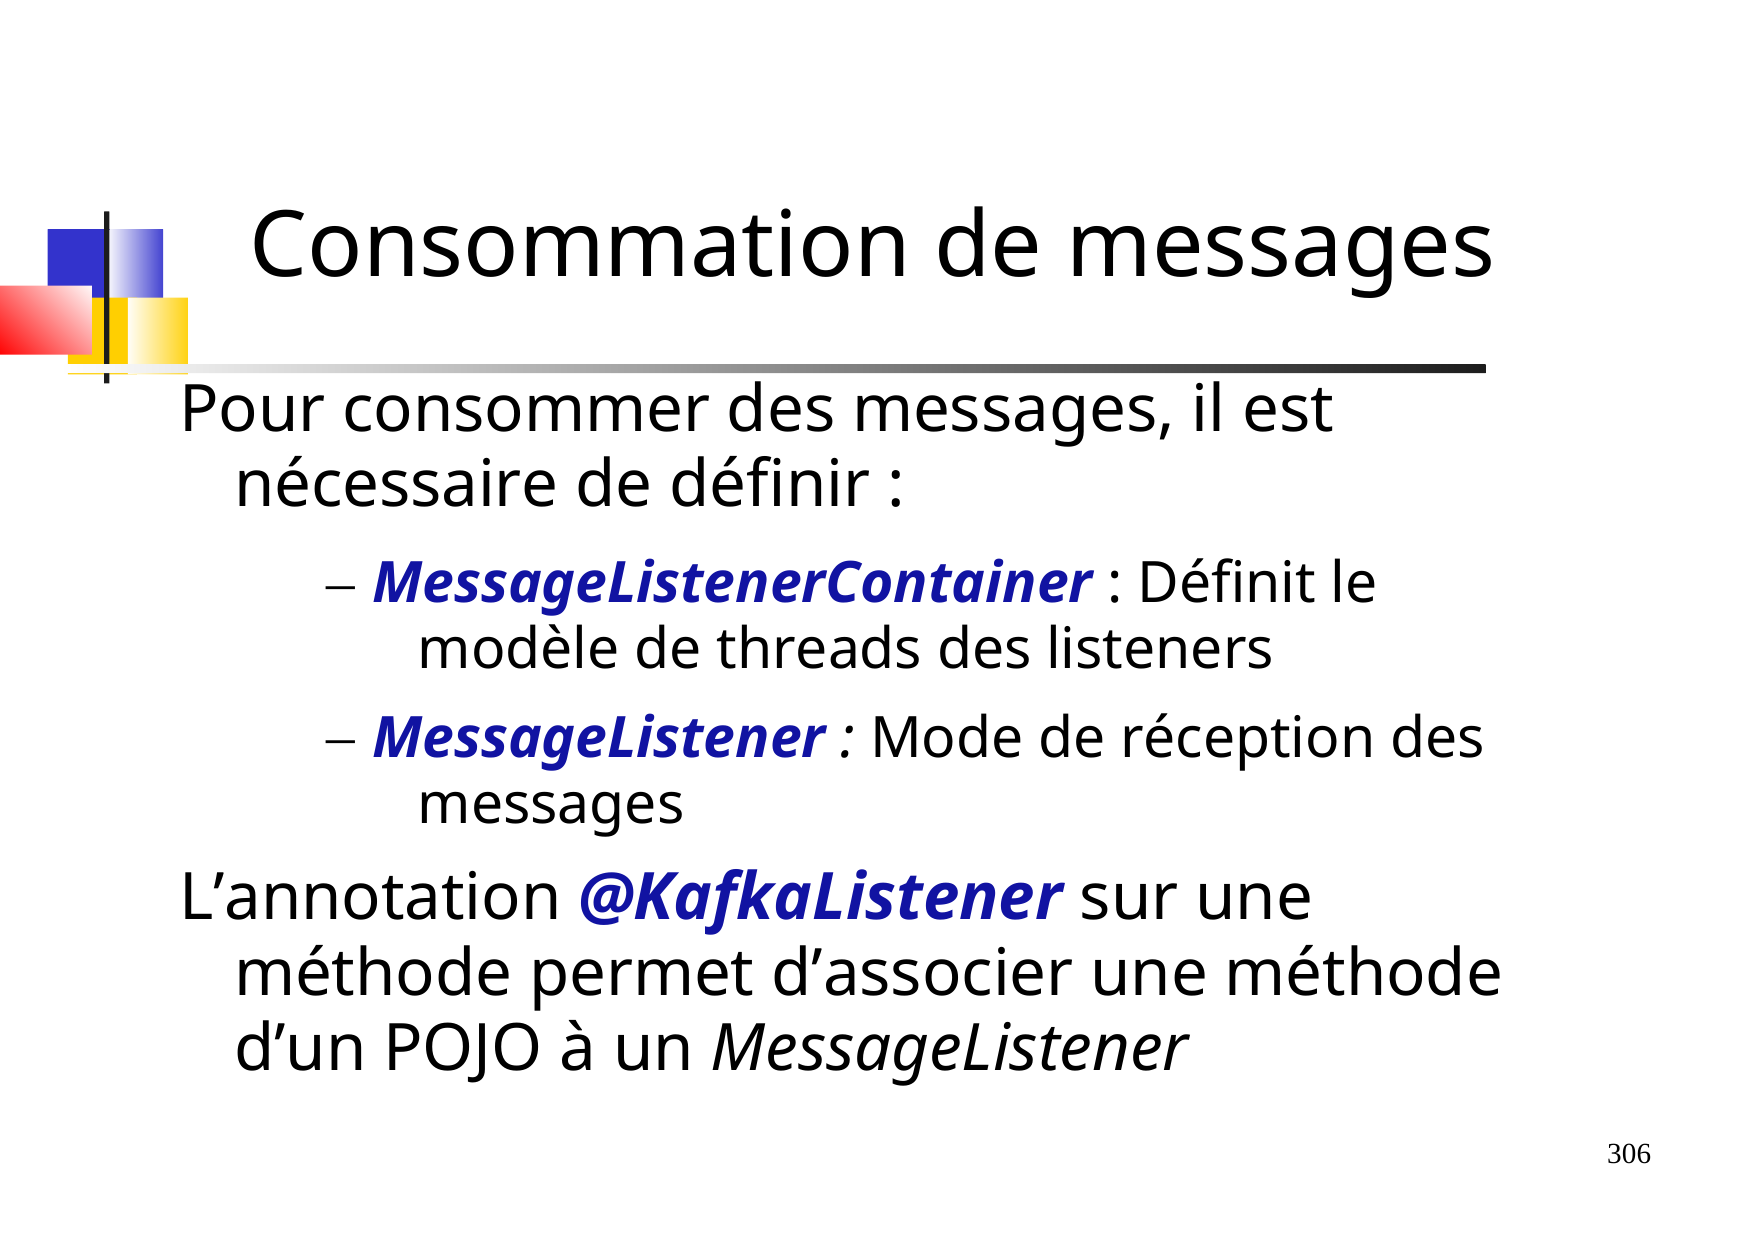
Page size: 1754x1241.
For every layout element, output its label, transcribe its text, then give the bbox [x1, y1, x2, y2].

list Pour consommer des messages, il est nécessaire de définir : MessageListenerContainer : Définit le modèle de threads des listeners MessageListener : Mode de réception des messages L’annotation @KafkaListener sur une méthode permet d’associer une méthode d’un POJO à un MessageListener [179, 371, 1567, 1091]
title Consommation de messages [179, 139, 1567, 351]
